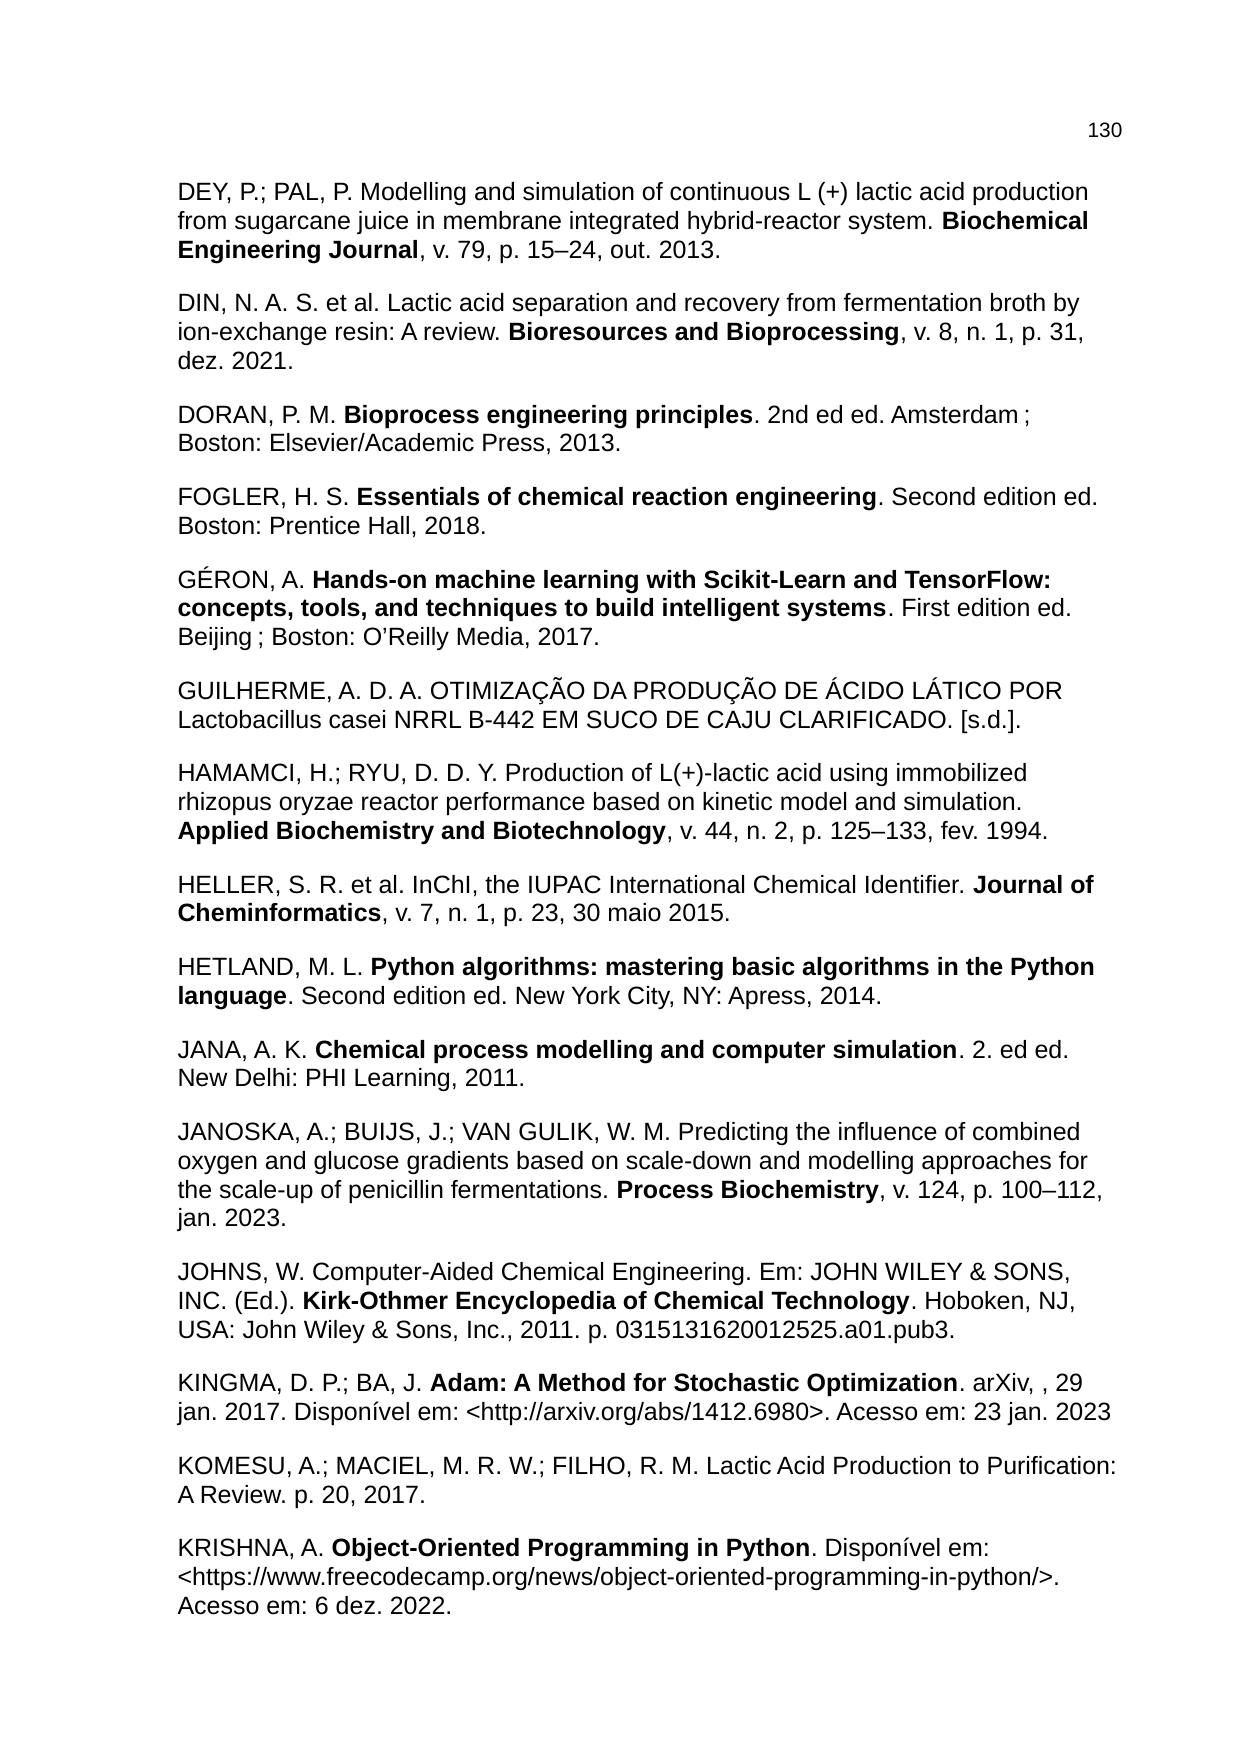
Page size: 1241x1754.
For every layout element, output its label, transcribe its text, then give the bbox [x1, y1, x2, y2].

text HAMAMCI, H.; RYU, D. D. Y. Production of L(+)-lactic acid using immobilized rhizopus oryzae reactor performance based on kinetic model and simulation. Applied Biochemistry and Biotechnology, v. 44, n. 2, p. 125–133, fev. 1994. [177, 758, 1122, 844]
text DORAN, P. M. Bioprocess engineering principles. 2nd ed ed. Amsterdam ; Boston: Elsevier/Academic Press, 2013. [177, 399, 1122, 457]
text GÉRON, A. Hands-on machine learning with Scikit-Learn and TensorFlow: concepts, tools, and techniques to build intelligent systems. First edition ed. Beijing ; Boston: O’Reilly Media, 2017. [177, 564, 1122, 651]
text HELLER, S. R. et al. InChI, the IUPAC International Chemical Identifier. Journal of Cheminformatics, v. 7, n. 1, p. 23, 30 maio 2015. [177, 869, 1122, 927]
text DEY, P.; PAL, P. Modelling and simulation of continuous L (+) lactic acid production from sugarcane juice in membrane integrated hybrid-reactor system. Biochemical Engineering Journal, v. 79, p. 15–24, out. 2013. [177, 177, 1122, 263]
text KINGMA, D. P.; BA, J. Adam: A Method for Stochastic Optimization. arXiv, , 29 jan. 2017. Disponível em: <http://arxiv.org/abs/1412.6980>. Acesso em: 23 jan. 2023 [177, 1368, 1122, 1426]
text DIN, N. A. S. et al. Lactic acid separation and recovery from fermentation broth by ion-exchange resin: A review. Bioresources and Bioprocessing, v. 8, n. 1, p. 31, dez. 2021. [177, 288, 1122, 374]
text JANA, A. K. Chemical process modelling and computer simulation. 2. ed ed. New Delhi: PHI Learning, 2011. [177, 1034, 1122, 1092]
text JANOSKA, A.; BUIJS, J.; VAN GULIK, W. M. Predicting the influence of combined oxygen and glucose gradients based on scale-down and modelling approaches for the scale-up of penicillin fermentations. Process Biochemistry, v. 124, p. 100–112, jan. 2023. [177, 1117, 1122, 1232]
text FOGLER, H. S. Essentials of chemical reaction engineering. Second edition ed. Boston: Prentice Hall, 2018. [177, 482, 1122, 539]
text JOHNS, W. Computer-Aided Chemical Engineering. Em: JOHN WILEY & SONS, INC. (Ed.). Kirk-Othmer Encyclopedia of Chemical Technology. Hoboken, NJ, USA: John Wiley & Sons, Inc., 2011. p. 0315131620012525.a01.pub3. [177, 1257, 1122, 1343]
text KRISHNA, A. Object-Oriented Programming in Python. Disponível em: <https://www.freecodecamp.org/news/object-oriented-programming-in-python/>. Acesso em: 6 dez. 2022. [177, 1533, 1122, 1619]
text GUILHERME, A. D. A. OTIMIZAÇÃO DA PRODUÇÃO DE ÁCIDO LÁTICO POR Lactobacillus casei NRRL B-442 EM SUCO DE CAJU CLARIFICADO. [s.d.]. [177, 676, 1122, 733]
text KOMESU, A.; MACIEL, M. R. W.; FILHO, R. M. Lactic Acid Production to Purification: A Review. p. 20, 2017. [177, 1451, 1122, 1508]
text HETLAND, M. L. Python algorithms: mastering basic algorithms in the Python language. Second edition ed. New York City, NY: Apress, 2014. [177, 952, 1122, 1009]
